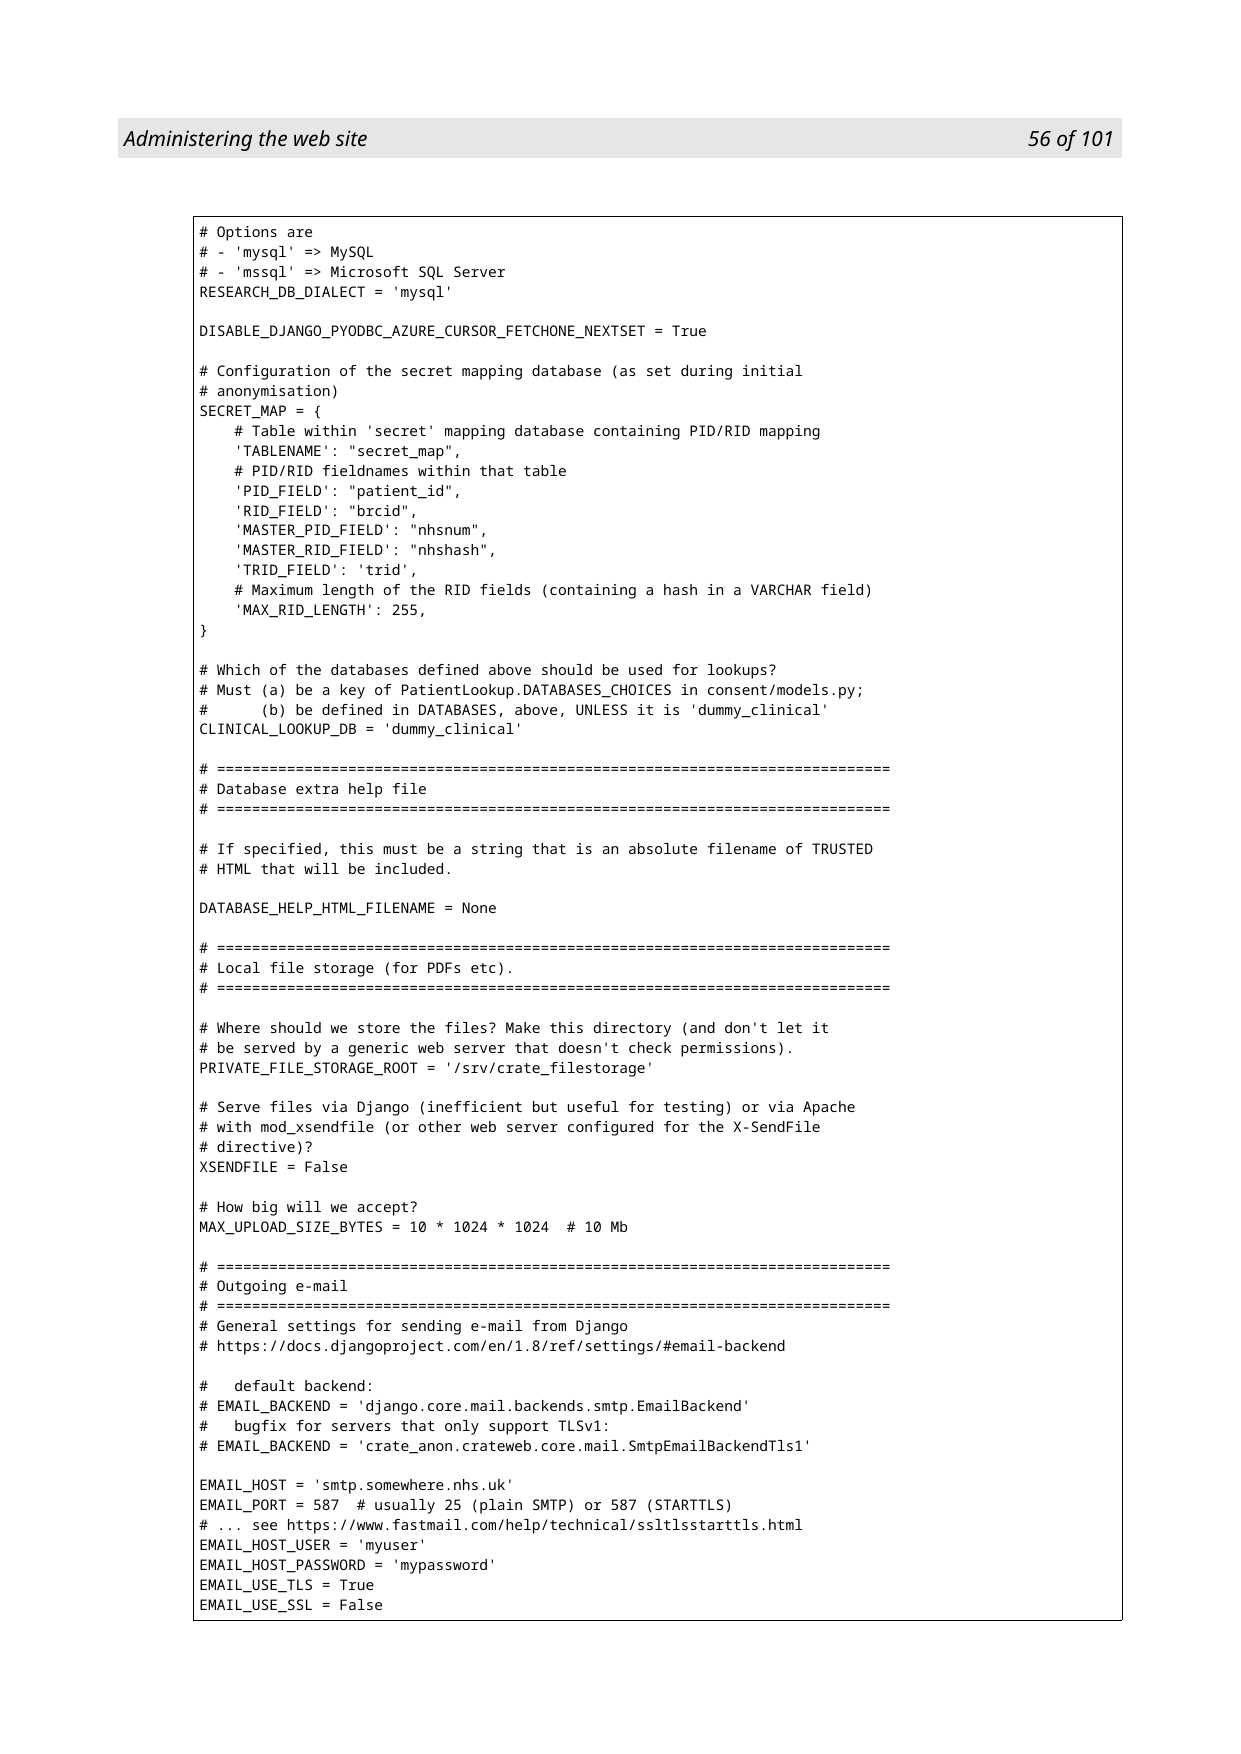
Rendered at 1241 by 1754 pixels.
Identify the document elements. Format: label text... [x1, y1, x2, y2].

table_header # Options are # - 'mysql' => MySQL # - 'mssql' => Microsoft SQL Server RESEARCH_DB_DIALECT = 'mysql' DISABLE_DJANGO_PYODBC_AZURE_CURSOR_FETCHONE_NEXTSET = True # Configuration of the secret mapping database (as set during initial # anonymisation) SECRET_MAP = { # Table within 'secret' mapping database containing PID/RID mapping 'TABLENAME': "secret_map", # PID/RID fieldnames within that table 'PID_FIELD': "patient_id", 'RID_FIELD': "brcid", 'MASTER_PID_FIELD': "nhsnum", 'MASTER_RID_FIELD': "nhshash", 'TRID_FIELD': 'trid', # Maximum length of the RID fields (containing a hash in a VARCHAR field) 'MAX_RID_LENGTH': 255, } # Which of the databases defined above should be used for lookups? # Must (a) be a key of PatientLookup.DATABASES_CHOICES in consent/models.py; # (b) be defined in DATABASES, above, UNLESS it is 'dummy_clinical' CLINICAL_LOOKUP_DB = 'dummy_clinical' # ============================================================================= # Database extra help file # ============================================================================= # If specified, this must be a string that is an absolute filename of TRUSTED # HTML that will be included. DATABASE_HELP_HTML_FILENAME = None # ============================================================================= # Local file storage (for PDFs etc). # ============================================================================= # Where should we store the files? Make this directory (and don't let it # be served by a generic web server that doesn't check permissions). PRIVATE_FILE_STORAGE_ROOT = '/srv/crate_filestorage' # Serve files via Django (inefficient but useful for testing) or via Apache # with mod_xsendfile (or other web server configured for the X-SendFile # directive)? XSENDFILE = False # How big will we accept? MAX_UPLOAD_SIZE_BYTES = 10 * 1024 * 1024 # 10 Mb # ============================================================================= # Outgoing e-mail # ============================================================================= # General settings for sending e-mail from Django # https://docs.djangoproject.com/en/1.8/ref/settings/#email-backend # default backend: # EMAIL_BACKEND = 'django.core.mail.backends.smtp.EmailBackend' # bugfix for servers that only support TLSv1: # EMAIL_BACKEND = 'crate_anon.crateweb.core.mail.SmtpEmailBackendTls1' EMAIL_HOST = 'smtp.somewhere.nhs.uk' EMAIL_PORT = 587 # usually 25 (plain SMTP) or 587 (STARTTLS) # ... see https://www.fastmail.com/help/technical/ssltlsstarttls.html EMAIL_HOST_USER = 'myuser' EMAIL_HOST_PASSWORD = 'mypassword' EMAIL_USE_TLS = True EMAIL_USE_SSL = False [194, 217, 1122, 1620]
